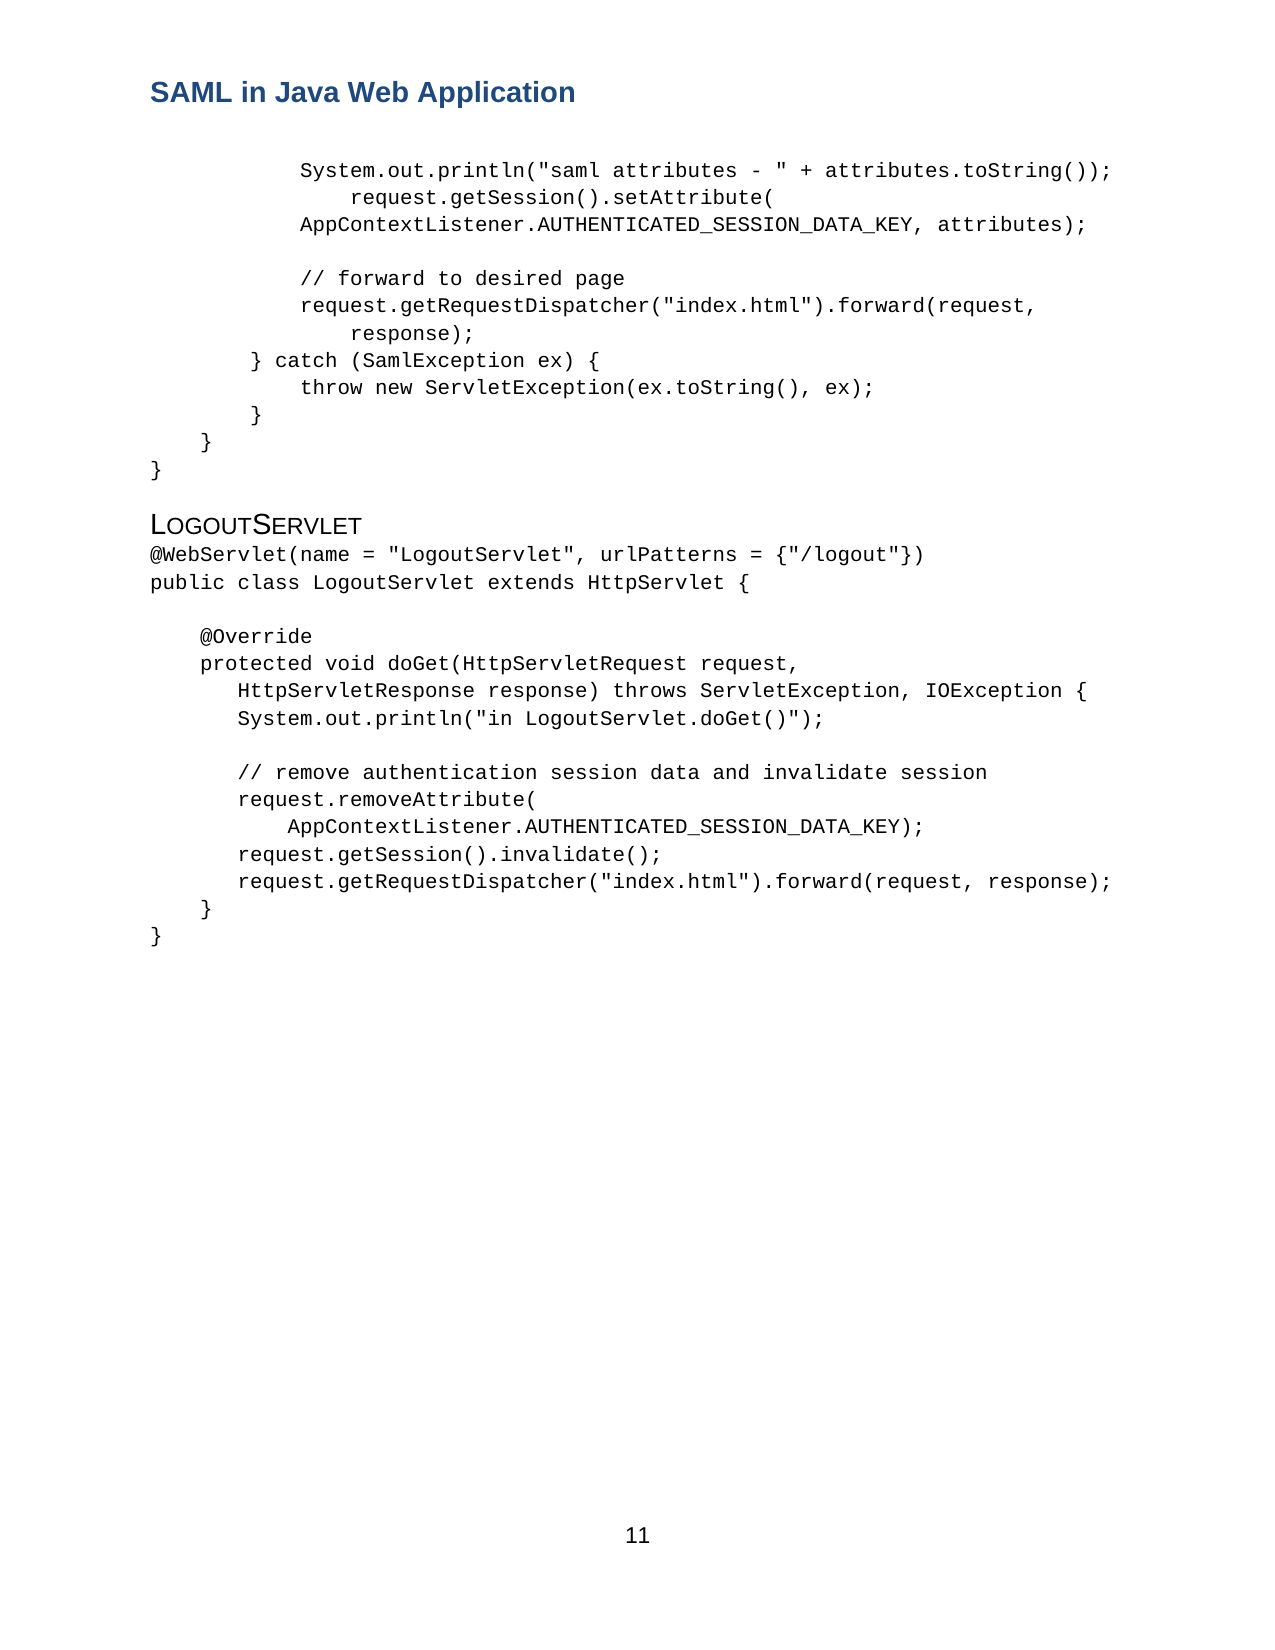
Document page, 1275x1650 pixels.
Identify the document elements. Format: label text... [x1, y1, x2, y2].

text // remove authentication session data and invalidate session [150, 762, 1125, 786]
text request.getSession().invalidate(); [150, 843, 1125, 867]
text System.out.println("saml attributes - " + attributes.toString()); [150, 159, 1125, 183]
subtitle LogoutServlet [150, 507, 1125, 540]
text request.removeAttribute( [150, 789, 1125, 813]
text } [150, 431, 1125, 455]
text } [150, 925, 1125, 949]
text System.out.println("in LogoutServlet.doGet()"); [150, 708, 1125, 731]
text request.getRequestDispatcher("index.html").forward(request, response); [150, 871, 1125, 894]
text @WebServlet(name = "LogoutServlet", urlPatterns = {"/logout"}) [150, 544, 1125, 568]
text throw new ServletException(ex.toString(), ex); [150, 377, 1125, 401]
text AppContextListener.AUTHENTICATED_SESSION_DATA_KEY, attributes); [150, 214, 1125, 238]
text HttpServletResponse response) throws ServletException, IOException { [150, 680, 1125, 704]
text } [150, 459, 1125, 482]
text // forward to desired page [150, 268, 1125, 292]
text } [150, 404, 1125, 428]
text request.getSession().setAttribute( [150, 187, 1125, 210]
text response); [150, 323, 1125, 346]
text public class LogoutServlet extends HttpServlet { [150, 572, 1125, 595]
text AppContextListener.AUTHENTICATED_SESSION_DATA_KEY); [150, 816, 1125, 840]
text request.getRequestDispatcher("index.html").forward(request, [150, 296, 1125, 319]
text protected void doGet(HttpServletRequest request, [150, 653, 1125, 677]
text } [150, 898, 1125, 922]
text } catch (SamlException ex) { [150, 350, 1125, 373]
text @Override [150, 626, 1125, 650]
